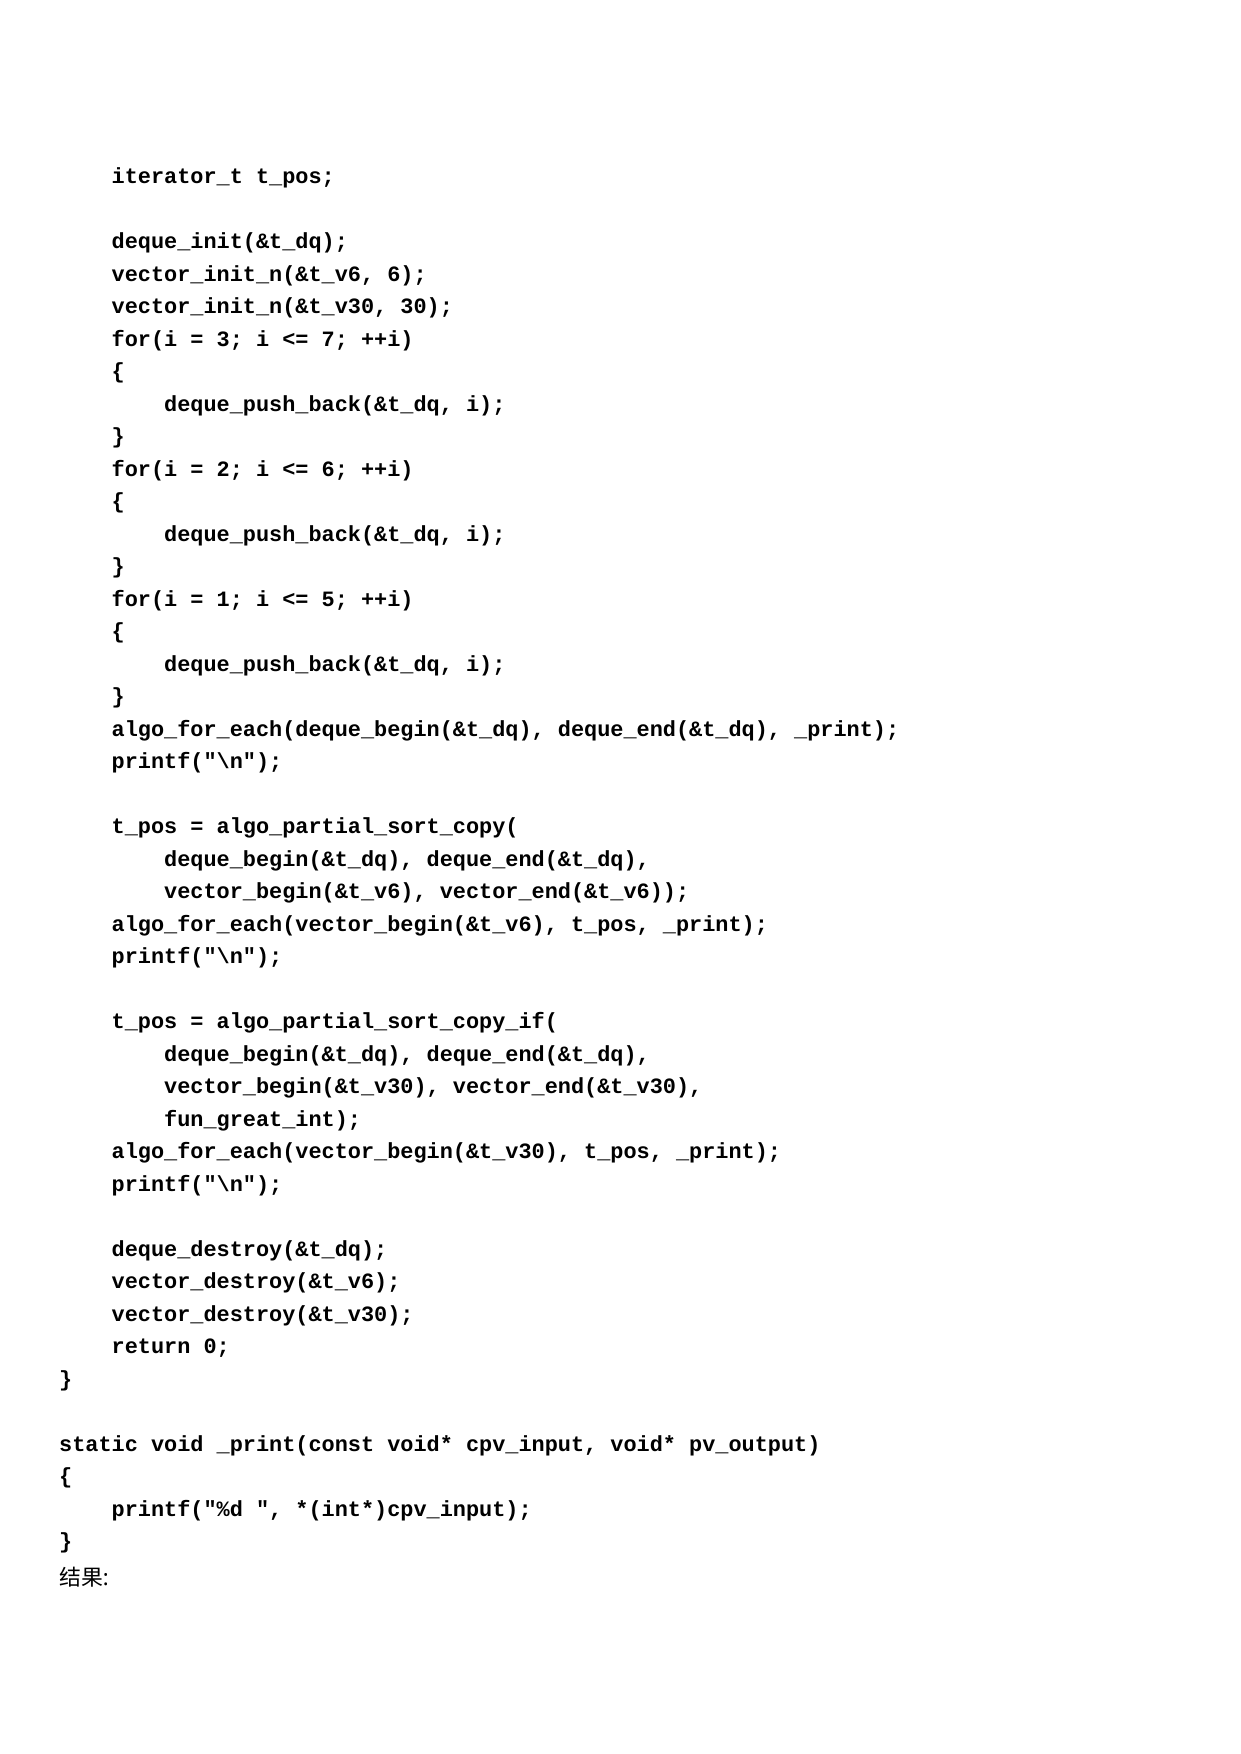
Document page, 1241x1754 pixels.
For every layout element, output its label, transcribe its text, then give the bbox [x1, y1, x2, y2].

text printf("\n"); [59, 747, 1181, 779]
text vector_begin(&t_v6), vector_end(&t_v6)); [59, 877, 1181, 909]
text printf("\n"); [59, 942, 1181, 974]
text fun_great_int); [59, 1104, 1181, 1137]
text vector_init_n(&t_v6, 6); [59, 259, 1181, 292]
text vector_destroy(&t_v6); [59, 1267, 1181, 1299]
text for(i = 3; i <= 7; ++i) [59, 324, 1181, 357]
text printf("\n"); [59, 1169, 1181, 1202]
text deque_destroy(&t_dq); [59, 1234, 1181, 1267]
text deque_begin(&t_dq), deque_end(&t_dq), [59, 1039, 1181, 1072]
text return 0; [59, 1332, 1181, 1364]
text algo_for_each(deque_begin(&t_dq), deque_end(&t_dq), _print); [59, 714, 1181, 747]
text vector_destroy(&t_v30); [59, 1299, 1181, 1332]
text 结果: [59, 1559, 1181, 1592]
text algo_for_each(vector_begin(&t_v30), t_pos, _print); [59, 1137, 1181, 1169]
text deque_push_back(&t_dq, i); [59, 649, 1181, 682]
text vector_begin(&t_v30), vector_end(&t_v30), [59, 1072, 1181, 1104]
text deque_push_back(&t_dq, i); [59, 389, 1181, 422]
text { [59, 1462, 1181, 1494]
text iterator_t t_pos; [59, 162, 1181, 194]
text } [59, 552, 1181, 584]
text for(i = 1; i <= 5; ++i) [59, 584, 1181, 617]
text t_pos = algo_partial_sort_copy_if( [59, 1007, 1181, 1039]
text t_pos = algo_partial_sort_copy( [59, 812, 1181, 844]
text vector_init_n(&t_v30, 30); [59, 292, 1181, 324]
text { [59, 617, 1181, 649]
text static void _print(const void* cpv_input, void* pv_output) [59, 1429, 1181, 1462]
text for(i = 2; i <= 6; ++i) [59, 454, 1181, 487]
text { [59, 357, 1181, 389]
text { [59, 487, 1181, 519]
text } [59, 422, 1181, 454]
text algo_for_each(vector_begin(&t_v6), t_pos, _print); [59, 909, 1181, 942]
text } [59, 1364, 1181, 1397]
text deque_init(&t_dq); [59, 227, 1181, 259]
text deque_begin(&t_dq), deque_end(&t_dq), [59, 844, 1181, 877]
text } [59, 682, 1181, 714]
text } [59, 1527, 1181, 1559]
text printf("%d ", *(int*)cpv_input); [59, 1494, 1181, 1527]
text deque_push_back(&t_dq, i); [59, 519, 1181, 552]
